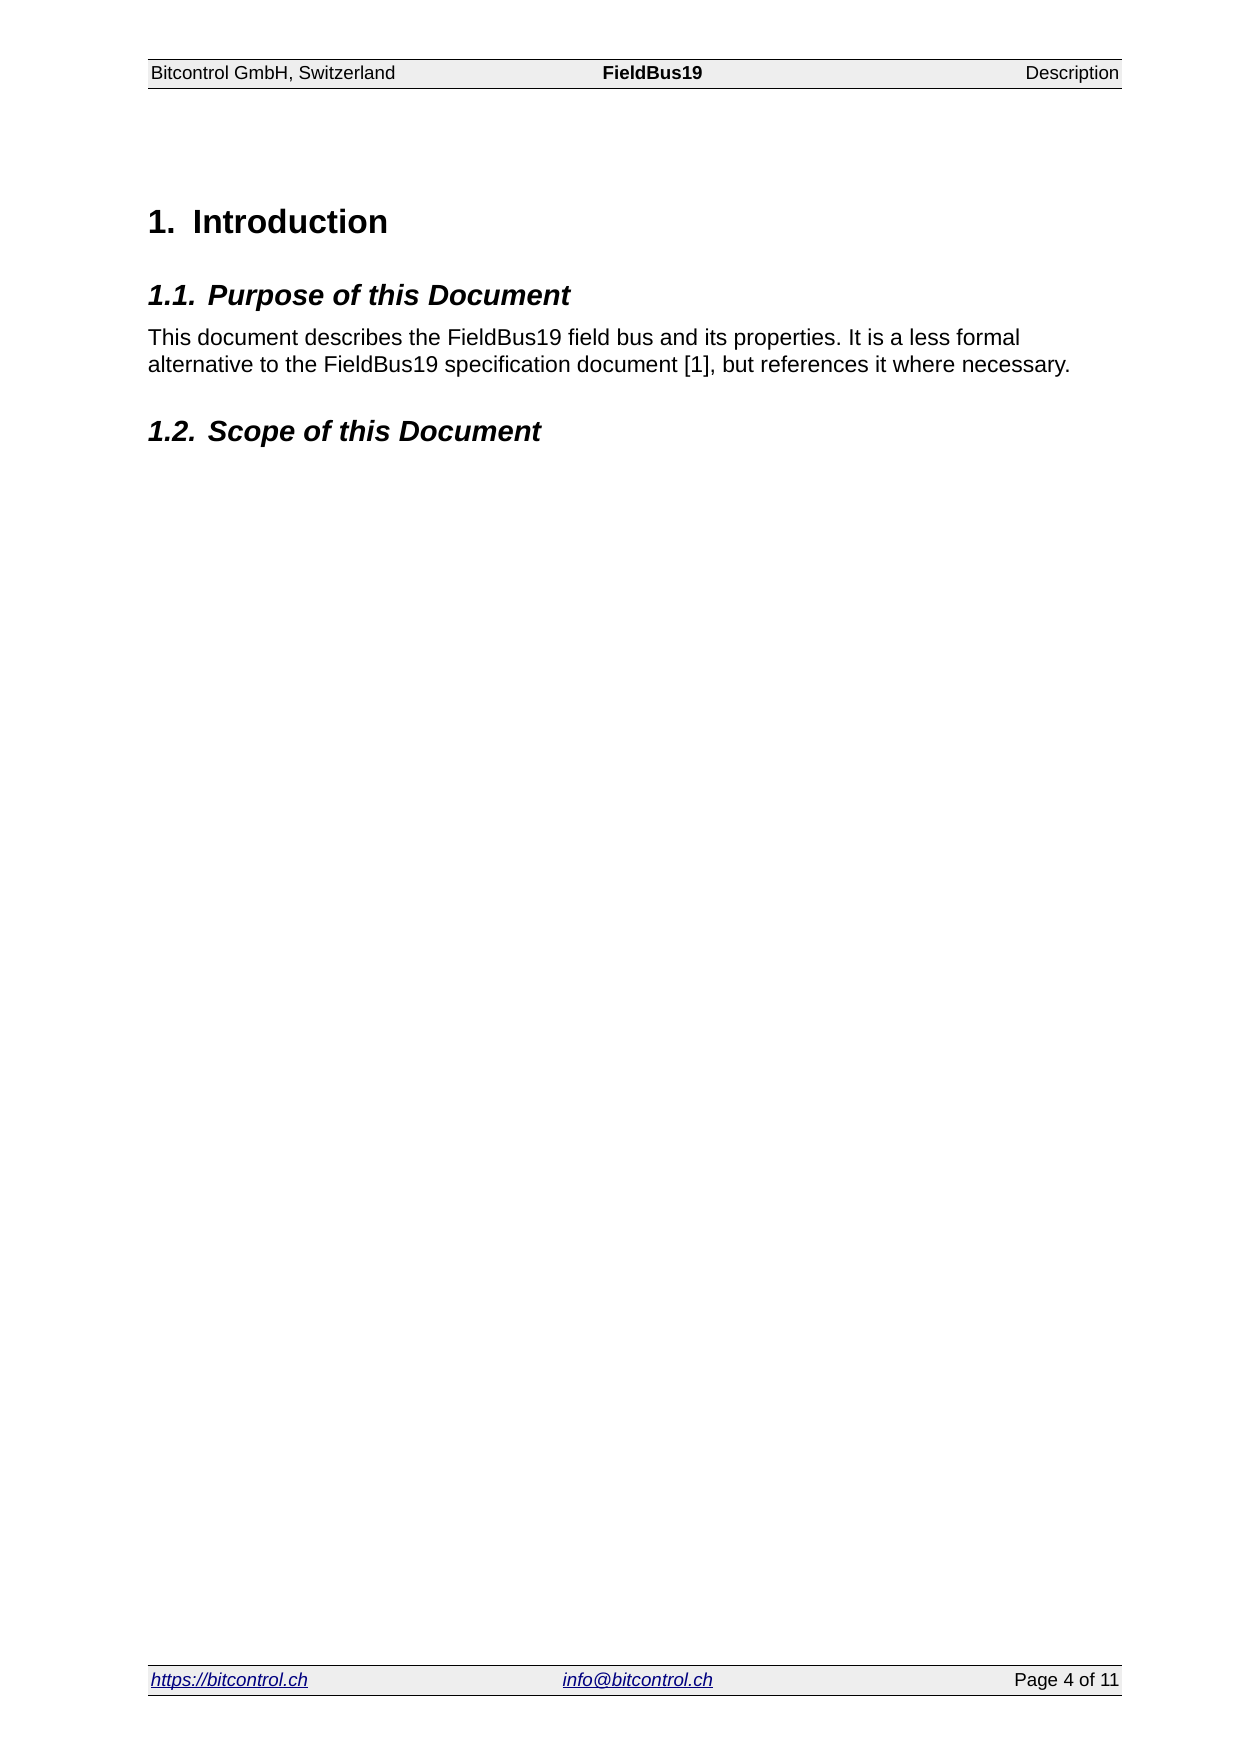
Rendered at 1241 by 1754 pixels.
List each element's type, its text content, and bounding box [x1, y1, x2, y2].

subtitle Scope of this Document [148, 414, 1122, 448]
text This document describes the FieldBus19 field bus and its properties. It is a less formal alternative to the FieldBus19 specification document [1], but references it where necessary. [148, 324, 1122, 377]
subtitle Purpose of this Document [148, 278, 1122, 312]
subtitle Introduction [148, 202, 1122, 241]
